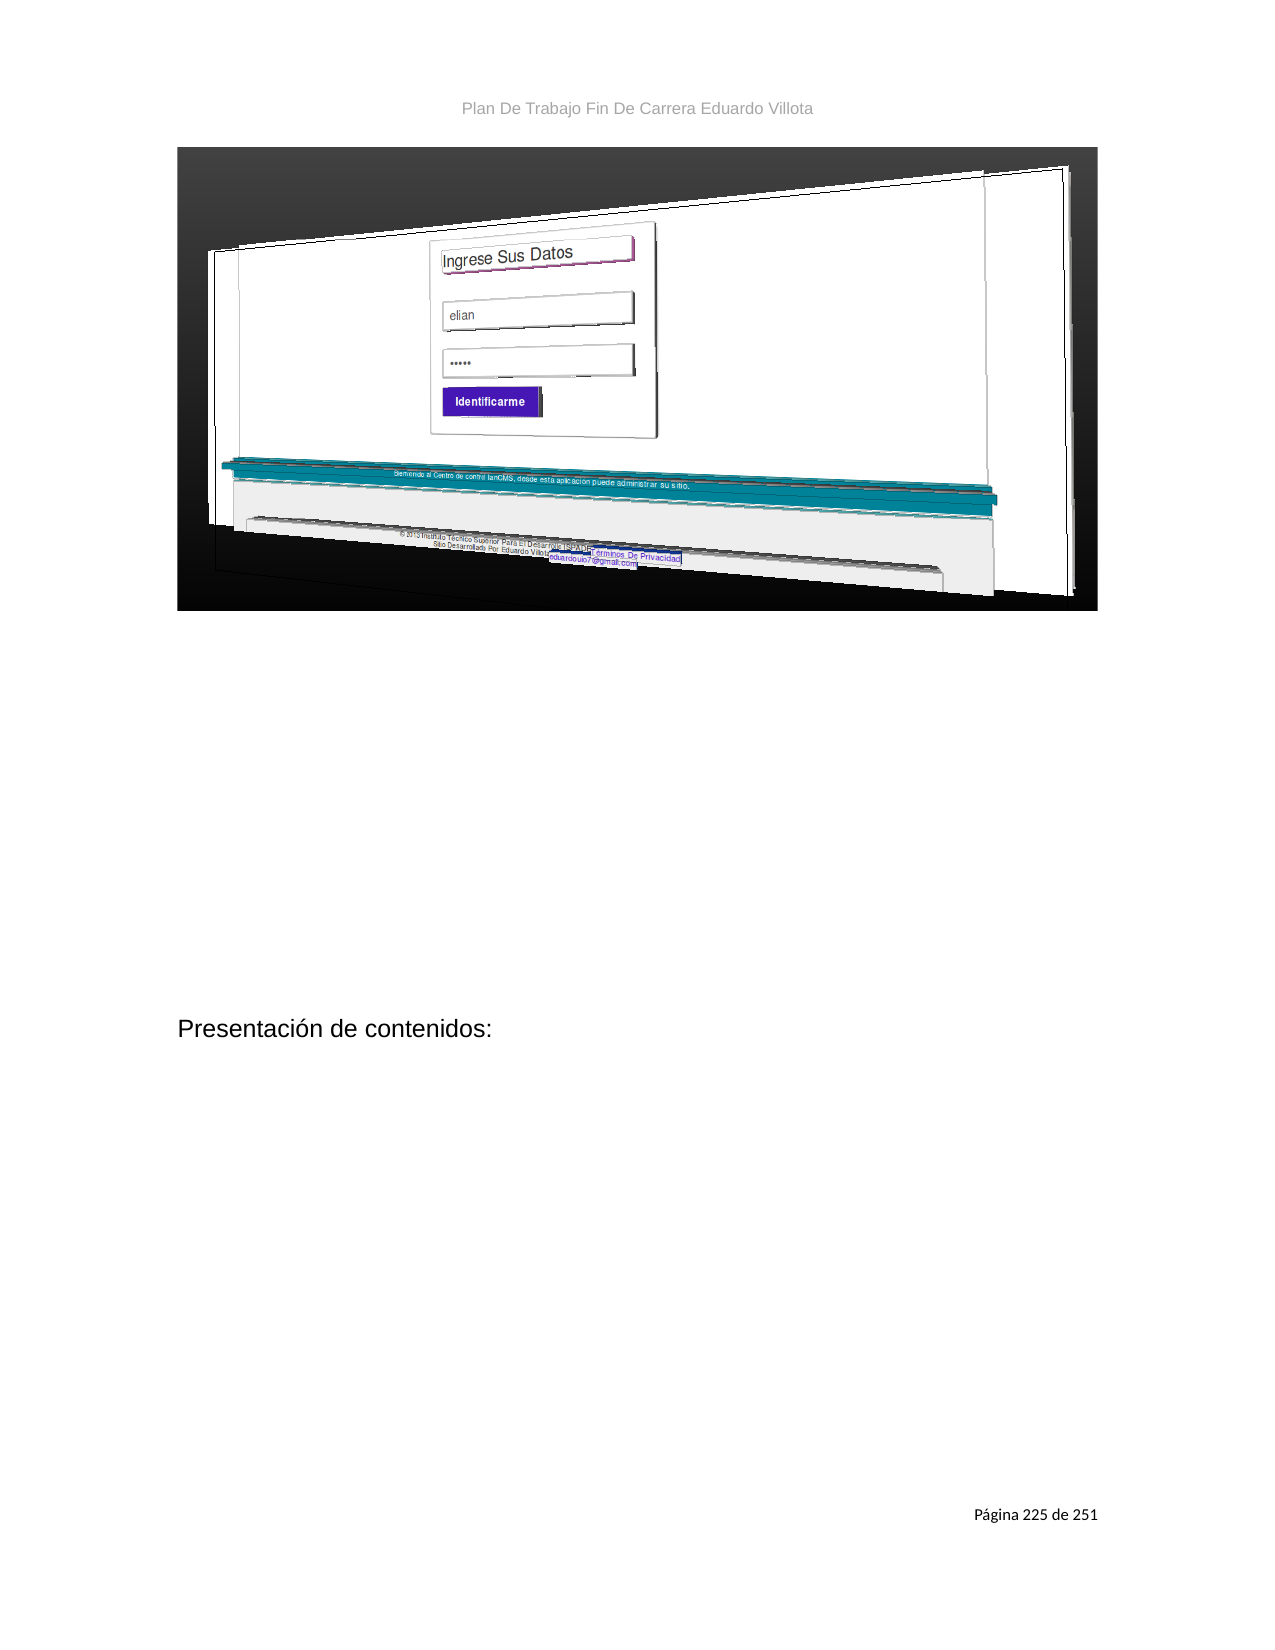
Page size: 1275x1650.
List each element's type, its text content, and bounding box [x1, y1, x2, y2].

text Presentación de contenidos: [177, 1014, 1098, 1043]
picture [177, 147, 1098, 611]
